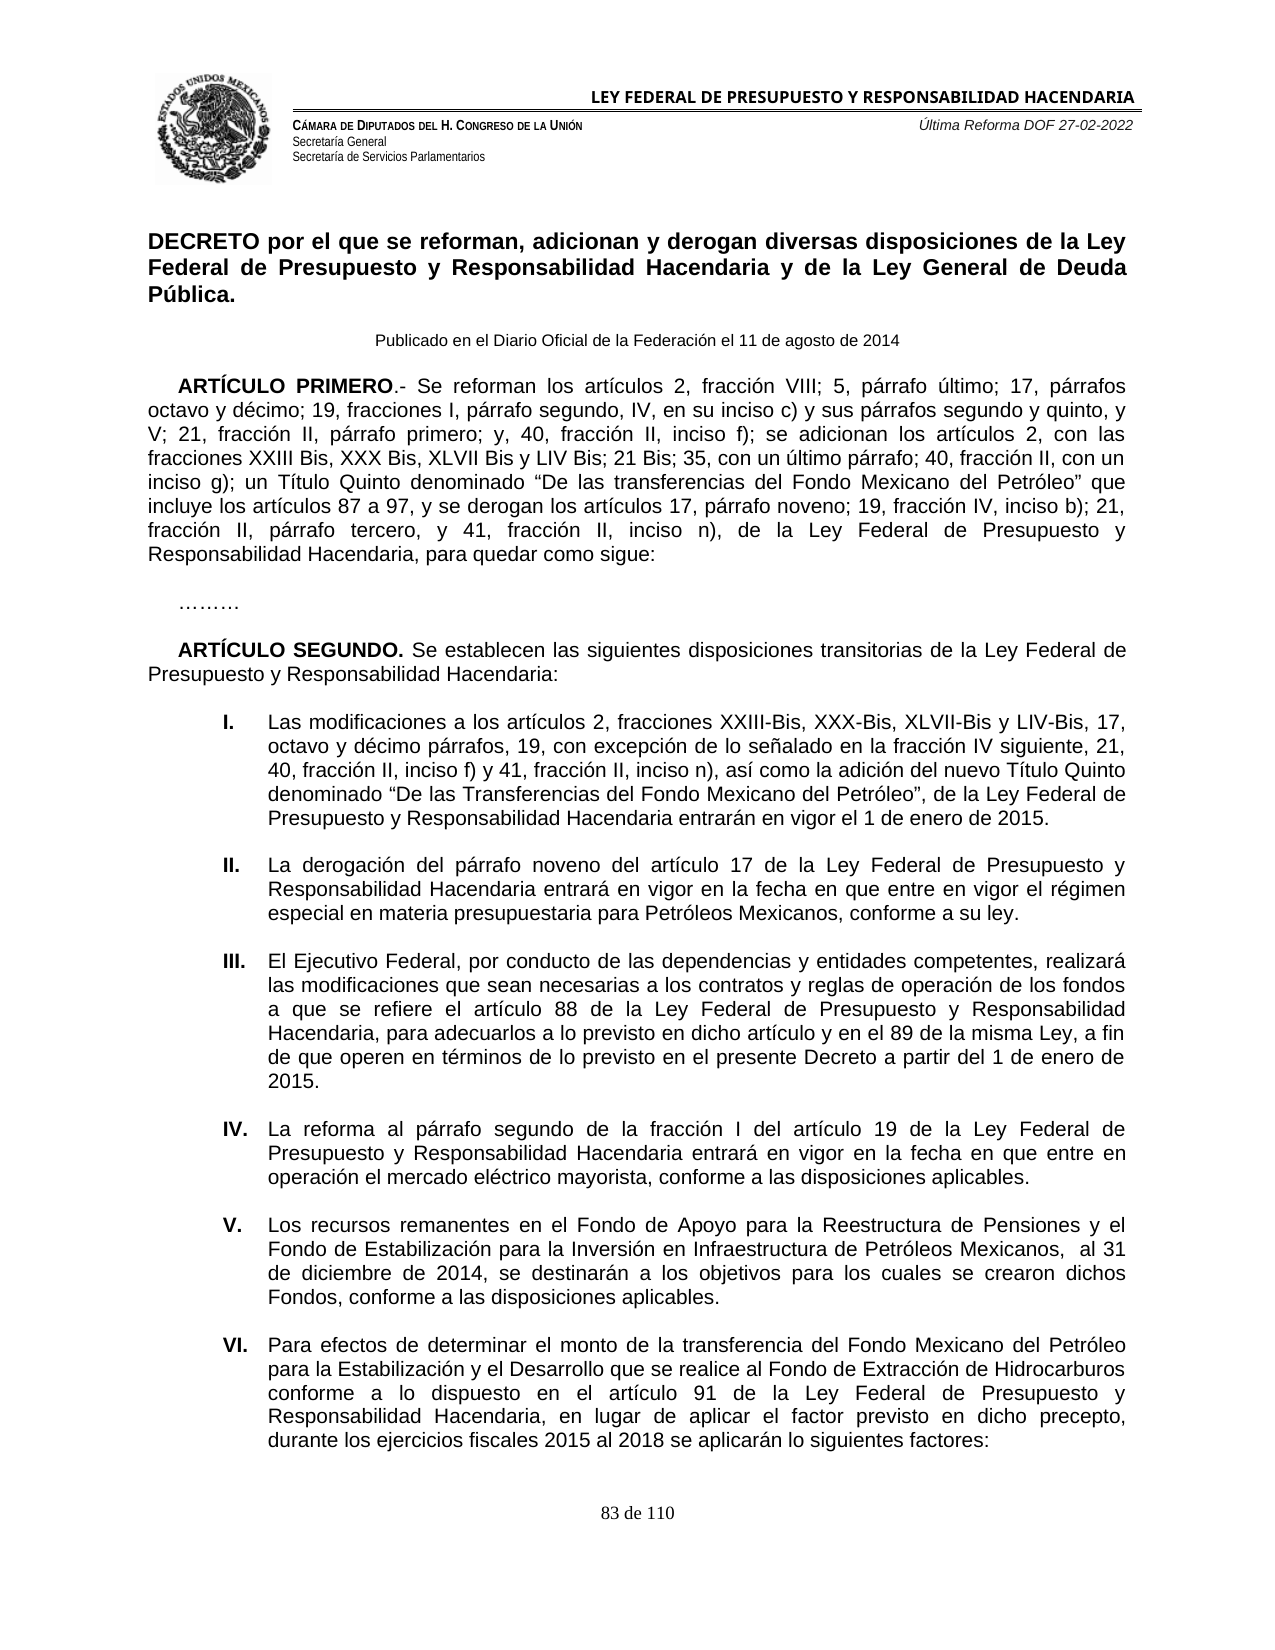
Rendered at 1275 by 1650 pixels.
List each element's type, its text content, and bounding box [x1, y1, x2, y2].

text II. La derogación del párrafo noveno del artículo 17 de la Ley Federal de Presupuesto y Responsabilidad Hacendaria entrará en vigor en la fecha en que entre en vigor el régimen especial en materia presupuestaria para Petróleos Mexicanos, conforme a su ley. [223, 853, 1127, 925]
text V. Los recursos remanentes en el Fondo de Apoyo para la Reestructura de Pensiones y el Fondo de Estabilización para la Inversión en Infraestructura de Petróleos Mexicanos, al 31 de diciembre de 2014, se destinarán a los objetivos para los cuales se crearon dichos Fondos, conforme a las disposiciones aplicables. [223, 1213, 1127, 1308]
text I. Las modificaciones a los artículos 2, fracciones XXIII-Bis, XXX-Bis, XLVII-Bis y LIV-Bis, 17, octavo y décimo párrafos, 19, con excepción de lo señalado en la fracción IV siguiente, 21, 40, fracción II, inciso f) y 41, fracción II, inciso n), así como la adición del nuevo Título Quinto denominado “De las Transferencias del Fondo Mexicano del Petróleo”, de la Ley Federal de Presupuesto y Responsabilidad Hacendaria entrarán en vigor el 1 de enero de 2015. [223, 709, 1127, 829]
text Publicado en el Diario Oficial de la Federación el 11 de agosto de 2014 [148, 331, 1127, 350]
text IV. La reforma al párrafo segundo de la fracción I del artículo 19 de la Ley Federal de Presupuesto y Responsabilidad Hacendaria entrará en vigor en la fecha en que entre en operación el mercado eléctrico mayorista, conforme a las disposiciones aplicables. [223, 1117, 1127, 1189]
text DECRETO por el que se reforman, adicionan y derogan diversas disposiciones de la Ley Federal de Presupuesto y Responsabilidad Hacendaria y de la Ley General de Deuda Pública. [148, 228, 1127, 307]
text ……… [148, 590, 1127, 614]
text III. El Ejecutivo Federal, por conducto de las dependencias y entidades competentes, realizará las modificaciones que sean necesarias a los contratos y reglas de operación de los fondos a que se refiere el artículo 88 de la Ley Federal de Presupuesto y Responsabilidad Hacendaria, para adecuarlos a lo previsto en dicho artículo y en el 89 de la misma Ley, a fin de que operen en términos de lo previsto en el presente Decreto a partir del 1 de enero de 2015. [223, 949, 1127, 1093]
text ARTÍCULO SEGUNDO. Se establecen las siguientes disposiciones transitorias de la Ley Federal de Presupuesto y Responsabilidad Hacendaria: [148, 638, 1127, 686]
text ARTÍCULO PRIMERO.- Se reforman los artículos 2, fracción VIII; 5, párrafo último; 17, párrafos octavo y décimo; 19, fracciones I, párrafo segundo, IV, en su inciso c) y sus párrafos segundo y quinto, y V; 21, fracción II, párrafo primero; y, 40, fracción II, inciso f); se adicionan los artículos 2, con las fracciones XXIII Bis, XXX Bis, XLVII Bis y LIV Bis; 21 Bis; 35, con un último párrafo; 40, fracción II, con un inciso g); un Título Quinto denominado “De las transferencias del Fondo Mexicano del Petróleo” que incluye los artículos 87 a 97, y se derogan los artículos 17, párrafo noveno; 19, fracción IV, inciso b); 21, fracción II, párrafo tercero, y 41, fracción II, inciso n), de la Ley Federal de Presupuesto y Responsabilidad Hacendaria, para quedar como sigue: [148, 374, 1127, 566]
text VI. Para efectos de determinar el monto de la transferencia del Fondo Mexicano del Petróleo para la Estabilización y el Desarrollo que se realice al Fondo de Extracción de Hidrocarburos conforme a lo dispuesto en el artículo 91 de la Ley Federal de Presupuesto y Responsabilidad Hacendaria, en lugar de aplicar el factor previsto en dicho precepto, durante los ejercicios fiscales 2015 al 2018 se aplicarán lo siguientes factores: [223, 1332, 1127, 1452]
